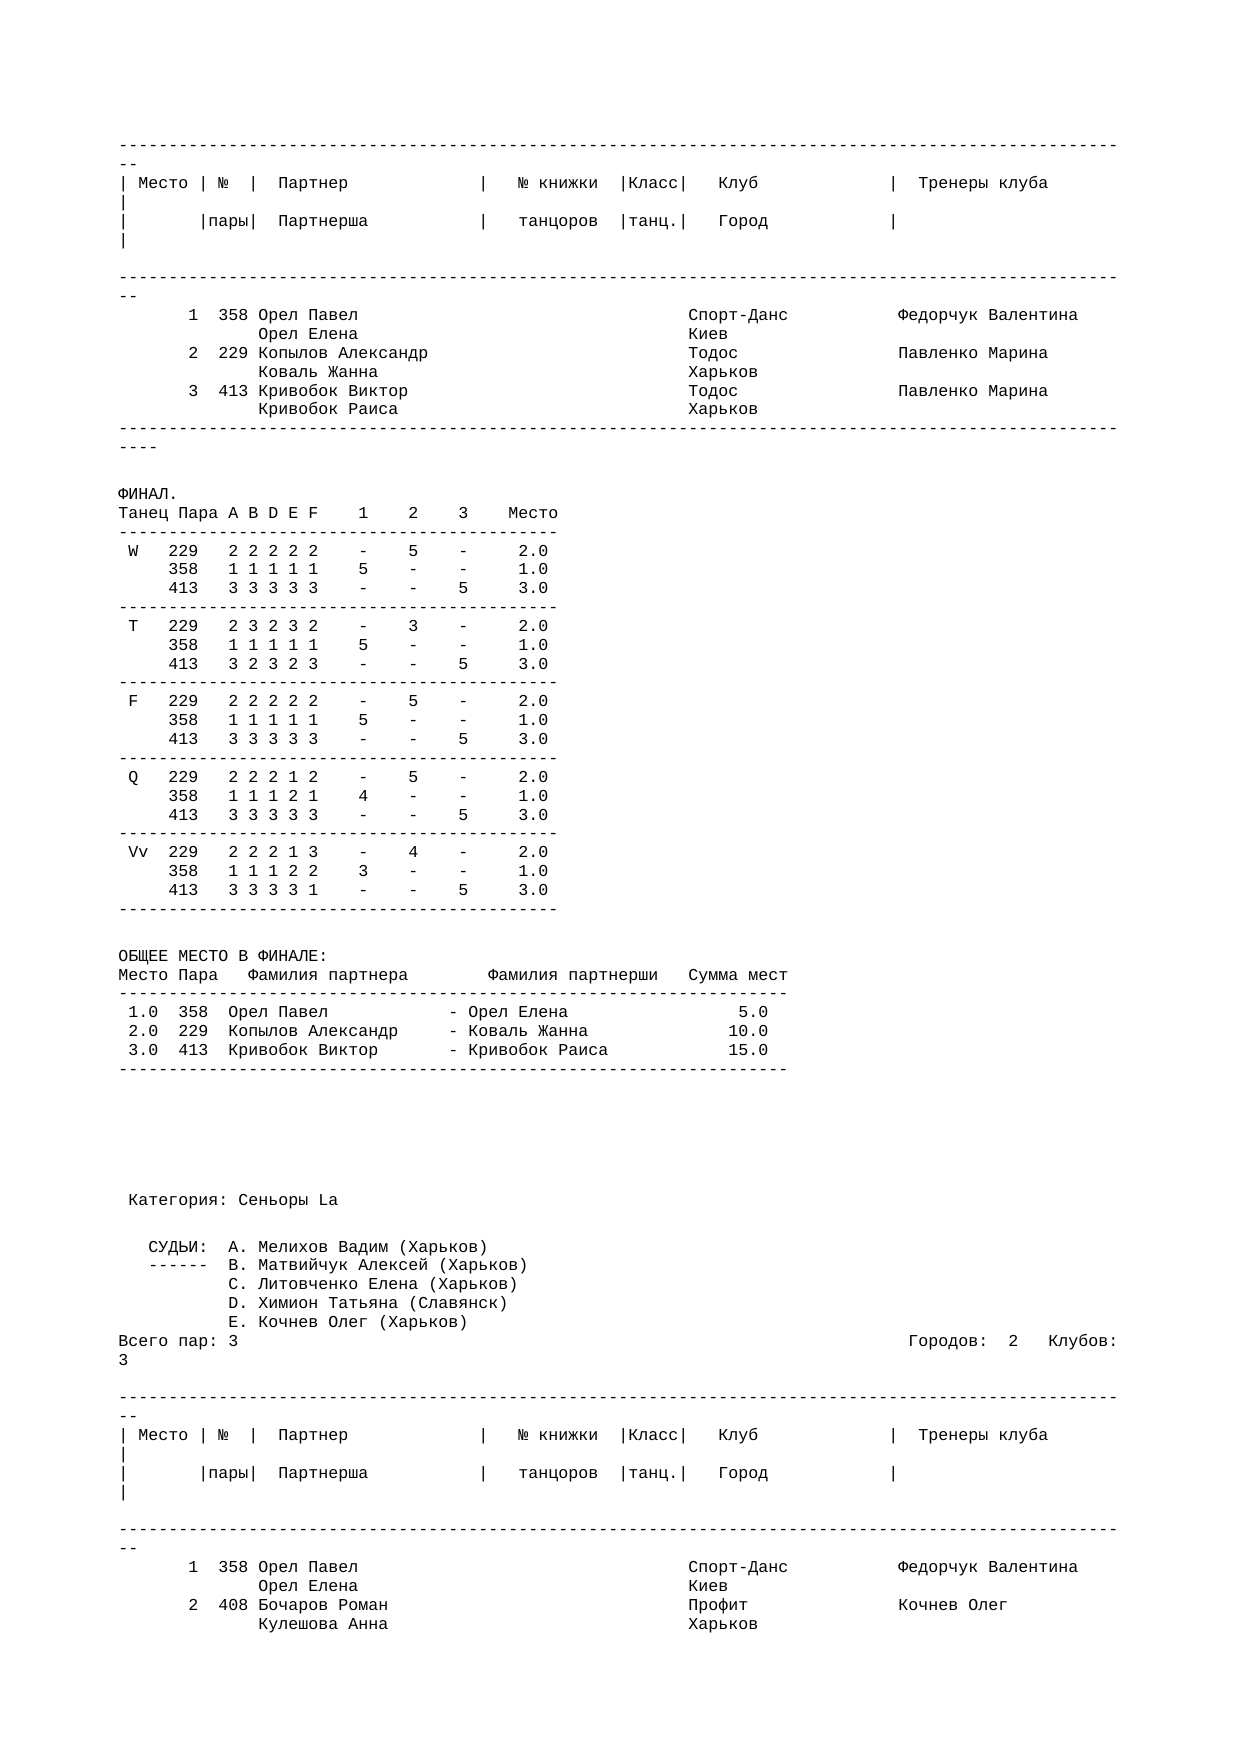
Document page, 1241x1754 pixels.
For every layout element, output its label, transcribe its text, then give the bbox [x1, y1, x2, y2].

text -------------------------------------------- [118, 825, 1122, 844]
text 358 1 1 1 1 1 5 - - 1.0 [118, 561, 1122, 580]
text ------------------------------------------------------------------------------------------------------ [118, 1370, 1122, 1427]
text 413 3 3 3 3 1 - - 5 3.0 [118, 881, 1122, 900]
text 1 358 Орел Павел Спорт-Данс Федорчук Валентина [118, 307, 1122, 326]
text 1 358 Орел Павел Спорт-Данс Федорчук Валентина [118, 1559, 1122, 1577]
text ------------------------------------------------------------------- [118, 985, 1122, 1004]
text -------------------------------------------- [118, 674, 1122, 693]
text C. Литовченко Елена (Харьков) [118, 1276, 1122, 1295]
text T 229 2 3 2 3 2 - 3 - 2.0 [118, 617, 1122, 636]
text 358 1 1 1 2 1 4 - - 1.0 [118, 787, 1122, 806]
text 413 3 2 3 2 3 - - 5 3.0 [118, 655, 1122, 674]
text Место Пара Фамилия партнера Фамилия партнерши Сумма мест [118, 966, 1122, 985]
text Орел Елена Киев [118, 326, 1122, 344]
text F 229 2 2 2 2 2 - 5 - 2.0 [118, 693, 1122, 712]
text 2 229 Копылов Александр Тодос Павленко Марина [118, 344, 1122, 363]
text 413 3 3 3 3 3 - - 5 3.0 [118, 806, 1122, 825]
text 358 1 1 1 1 1 5 - - 1.0 [118, 712, 1122, 731]
text ОБЩЕЕ МЕСТО В ФИНАЛЕ: [118, 947, 1122, 966]
text | Место | № | Партнер | № книжки |Класс| Клуб | Тренеры клуба | [118, 175, 1122, 212]
text ------ B. Матвийчук Алексей (Харьков) [118, 1257, 1122, 1276]
text Кулешова Анна Харьков [118, 1615, 1122, 1634]
text 358 1 1 1 2 2 3 - - 1.0 [118, 863, 1122, 881]
text -------------------------------------------------------------------------------------------------------- [118, 420, 1122, 457]
text Коваль Жанна Харьков [118, 363, 1122, 382]
text 2 408 Бочаров Роман Профит Кочнев Олег [118, 1596, 1122, 1615]
text E. Кочнев Олег (Харьков) [118, 1313, 1122, 1332]
text ------------------------------------------------------------------------------------------------------ [118, 118, 1122, 175]
text СУДЬИ: A. Мелихов Вадим (Харьков) [118, 1238, 1122, 1257]
text | Место | № | Партнер | № книжки |Класс| Клуб | Тренеры клуба | [118, 1427, 1122, 1464]
text Категория: Сеньоры La [118, 1191, 1122, 1210]
text 3.0 413 Кривобок Виктор - Кривобок Раиса 15.0 [118, 1041, 1122, 1060]
text -------------------------------------------- [118, 599, 1122, 617]
text 3 413 Кривобок Виктор Тодос Павленко Марина [118, 382, 1122, 401]
text ------------------------------------------------------------------------------------------------------ [118, 250, 1122, 307]
text -------------------------------------------- [118, 523, 1122, 542]
text 358 1 1 1 1 1 5 - - 1.0 [118, 636, 1122, 655]
text ------------------------------------------------------------------- [118, 1060, 1122, 1079]
text | |пары| Партнерша | танцоров |танц.| Город | | [118, 1464, 1122, 1502]
text 413 3 3 3 3 3 - - 5 3.0 [118, 580, 1122, 599]
text Q 229 2 2 2 1 2 - 5 - 2.0 [118, 768, 1122, 787]
text Кривобок Раиса Харьков [118, 401, 1122, 420]
text Танец Пара A B D E F 1 2 3 Место [118, 504, 1122, 523]
text ------------------------------------------------------------------------------------------------------ [118, 1502, 1122, 1559]
text -------------------------------------------- [118, 900, 1122, 919]
text | |пары| Партнерша | танцоров |танц.| Город | | [118, 212, 1122, 250]
text D. Химион Татьяна (Славянск) [118, 1295, 1122, 1313]
text 2.0 229 Копылов Александр - Коваль Жанна 10.0 [118, 1023, 1122, 1041]
text -------------------------------------------- [118, 749, 1122, 768]
text ФИНАЛ. [118, 486, 1122, 504]
text 413 3 3 3 3 3 - - 5 3.0 [118, 731, 1122, 749]
text 1.0 358 Орел Павел - Орел Елена 5.0 [118, 1004, 1122, 1023]
text Vv 229 2 2 2 1 3 - 4 - 2.0 [118, 844, 1122, 863]
text Всего пар: 3 Городов: 2 Клубов: 3 [118, 1332, 1122, 1370]
text Орел Елена Киев [118, 1577, 1122, 1596]
text W 229 2 2 2 2 2 - 5 - 2.0 [118, 542, 1122, 561]
